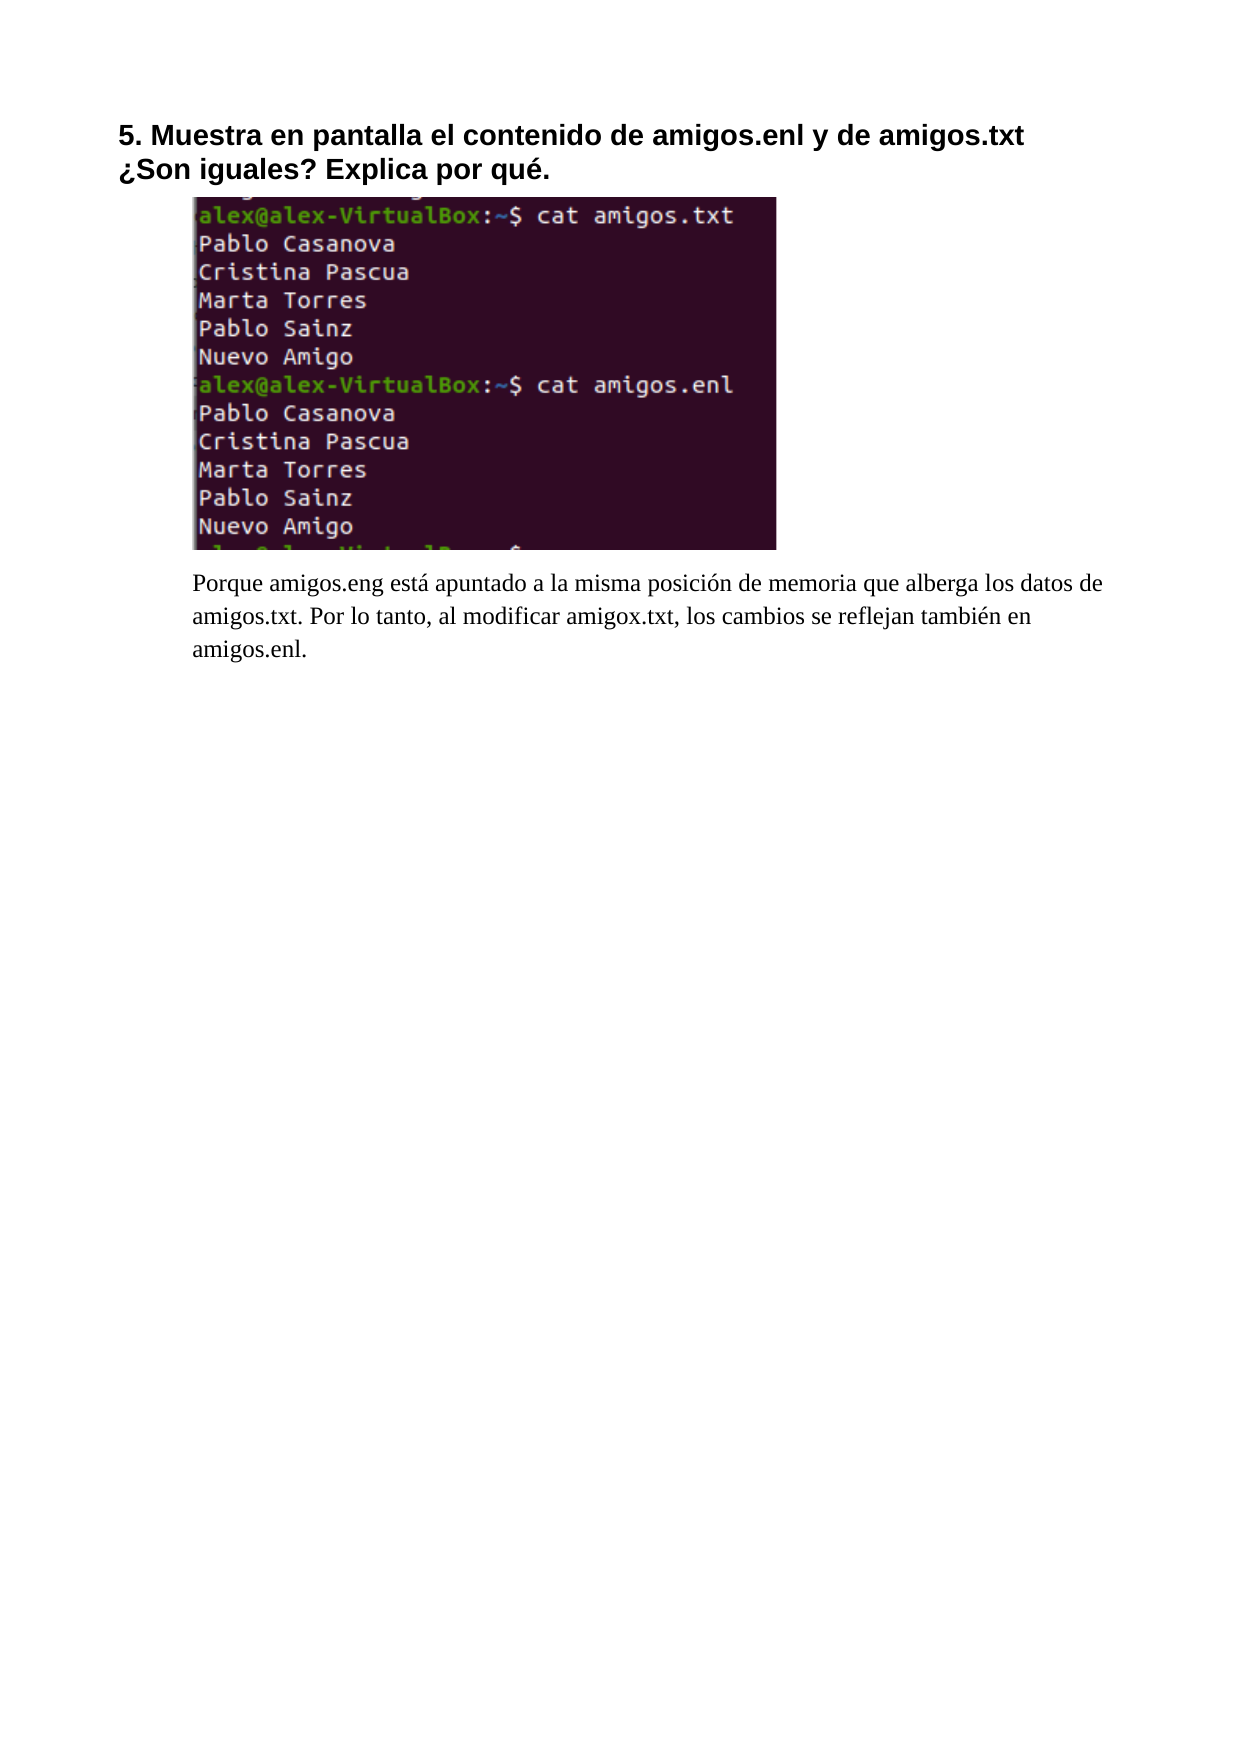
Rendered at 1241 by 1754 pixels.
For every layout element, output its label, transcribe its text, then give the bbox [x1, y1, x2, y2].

text Porque amigos.eng está apuntado a la misma posición de memoria que alberga los datos de amigos.txt. Por lo tanto, al modificar amigox.txt, los cambios se reflejan también en amigos.enl. [192, 568, 1122, 663]
subtitle 5. Muestra en pantalla el contenido de amigos.enl y de amigos.txt ¿Son iguales? Explica por qué. [118, 118, 1122, 185]
picture [192, 197, 777, 550]
